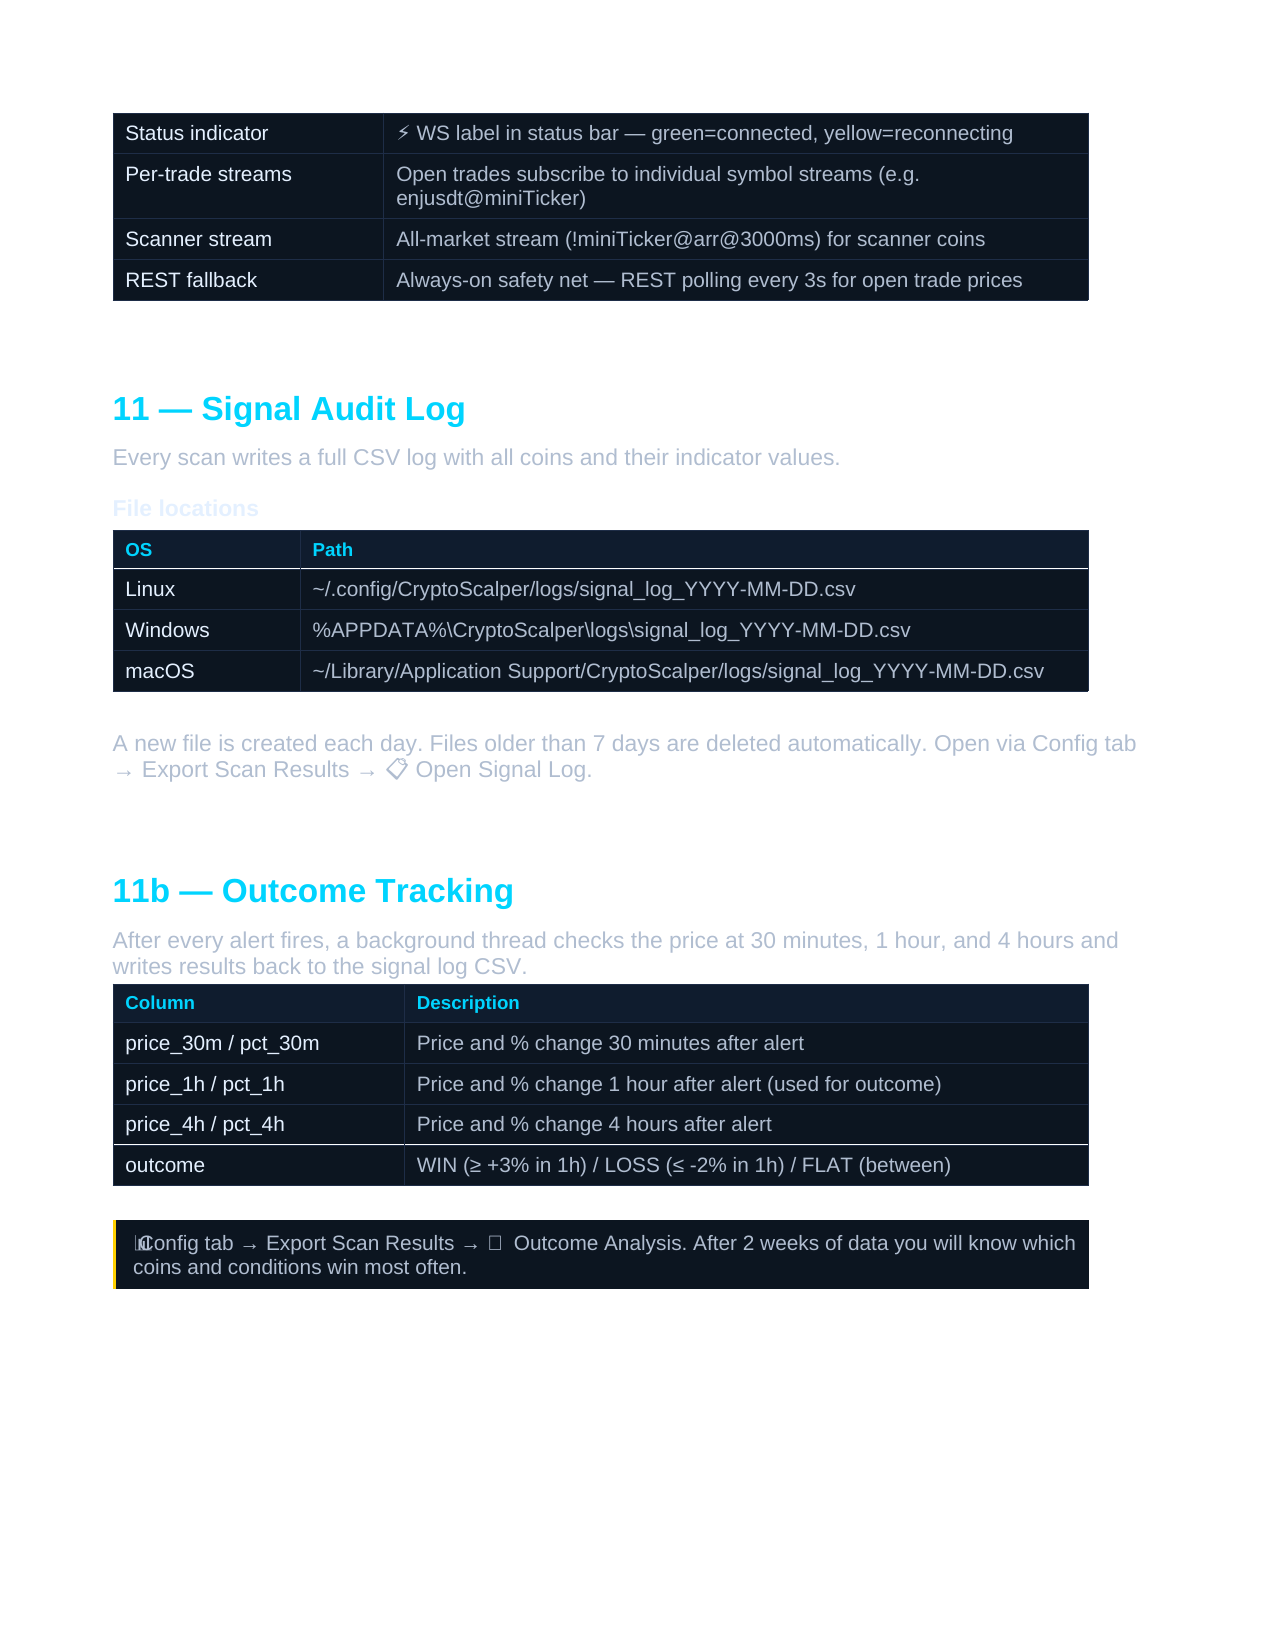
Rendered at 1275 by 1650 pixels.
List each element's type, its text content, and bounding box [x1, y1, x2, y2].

table_cell Price and % change 30 minutes after alert [405, 1023, 1088, 1063]
table_header OS [114, 531, 300, 568]
table_cell price_1h / pct_1h [114, 1064, 404, 1104]
table_cell Scanner stream [114, 219, 383, 259]
table_cell Status indicator [114, 114, 383, 153]
table_header 💡 Config tab → Export Scan Results → 📊 Outcome Analysis. After 2 weeks of data you will know which coins and conditions win most often. [116, 1220, 1089, 1289]
text File locations [112, 495, 1162, 522]
table_cell ~/Library/Application Support/CryptoScalper/logs/signal_log_YYYY-MM-DD.csv [301, 651, 1088, 691]
table_cell ⚡ WS label in status bar — green=connected, yellow=reconnecting [384, 114, 1088, 153]
table_header Path [301, 531, 1088, 568]
table_cell outcome [114, 1146, 404, 1185]
table_header Column [114, 985, 404, 1022]
table_cell price_4h / pct_4h [114, 1105, 404, 1144]
table_cell REST fallback [114, 260, 383, 300]
subtitle 11b — Outcome Tracking [112, 872, 1162, 910]
table_cell Price and % change 1 hour after alert (used for outcome) [405, 1064, 1088, 1104]
text After every alert fires, a background thread checks the price at 30 minutes, 1 hour, and 4 hours and writes results back to the signal log CSV. [112, 927, 1162, 979]
table_cell Linux [114, 570, 300, 609]
table_header Description [405, 985, 1088, 1022]
table_cell Open trades subscribe to individual symbol streams (e.g. enjusdt@miniTicker) [384, 154, 1088, 218]
table_cell WIN (≥ +3% in 1h) / LOSS (≤ -2% in 1h) / FLAT (between) [405, 1146, 1088, 1185]
table_cell Per-trade streams [114, 154, 383, 218]
text A new file is created each day. Files older than 7 days are deleted automatically. Open via Config tab → Export Scan Results → 📋 Open Signal Log. [112, 730, 1162, 783]
subtitle 11 — Signal Audit Log [112, 389, 1162, 427]
text Every scan writes a full CSV log with all coins and their indicator values. [112, 444, 1162, 470]
table_cell price_30m / pct_30m [114, 1023, 404, 1063]
table_cell Price and % change 4 hours after alert [405, 1105, 1088, 1144]
table_cell ~/.config/CryptoScalper/logs/signal_log_YYYY-MM-DD.csv [301, 570, 1088, 609]
table_cell %APPDATA%\CryptoScalper\logs\signal_log_YYYY-MM-DD.csv [301, 610, 1088, 650]
table_cell All-market stream (!miniTicker@arr@3000ms) for scanner coins [384, 219, 1088, 259]
table_cell Windows [114, 610, 300, 650]
table_cell macOS [114, 651, 300, 691]
table_cell Always-on safety net — REST polling every 3s for open trade prices [384, 260, 1088, 300]
